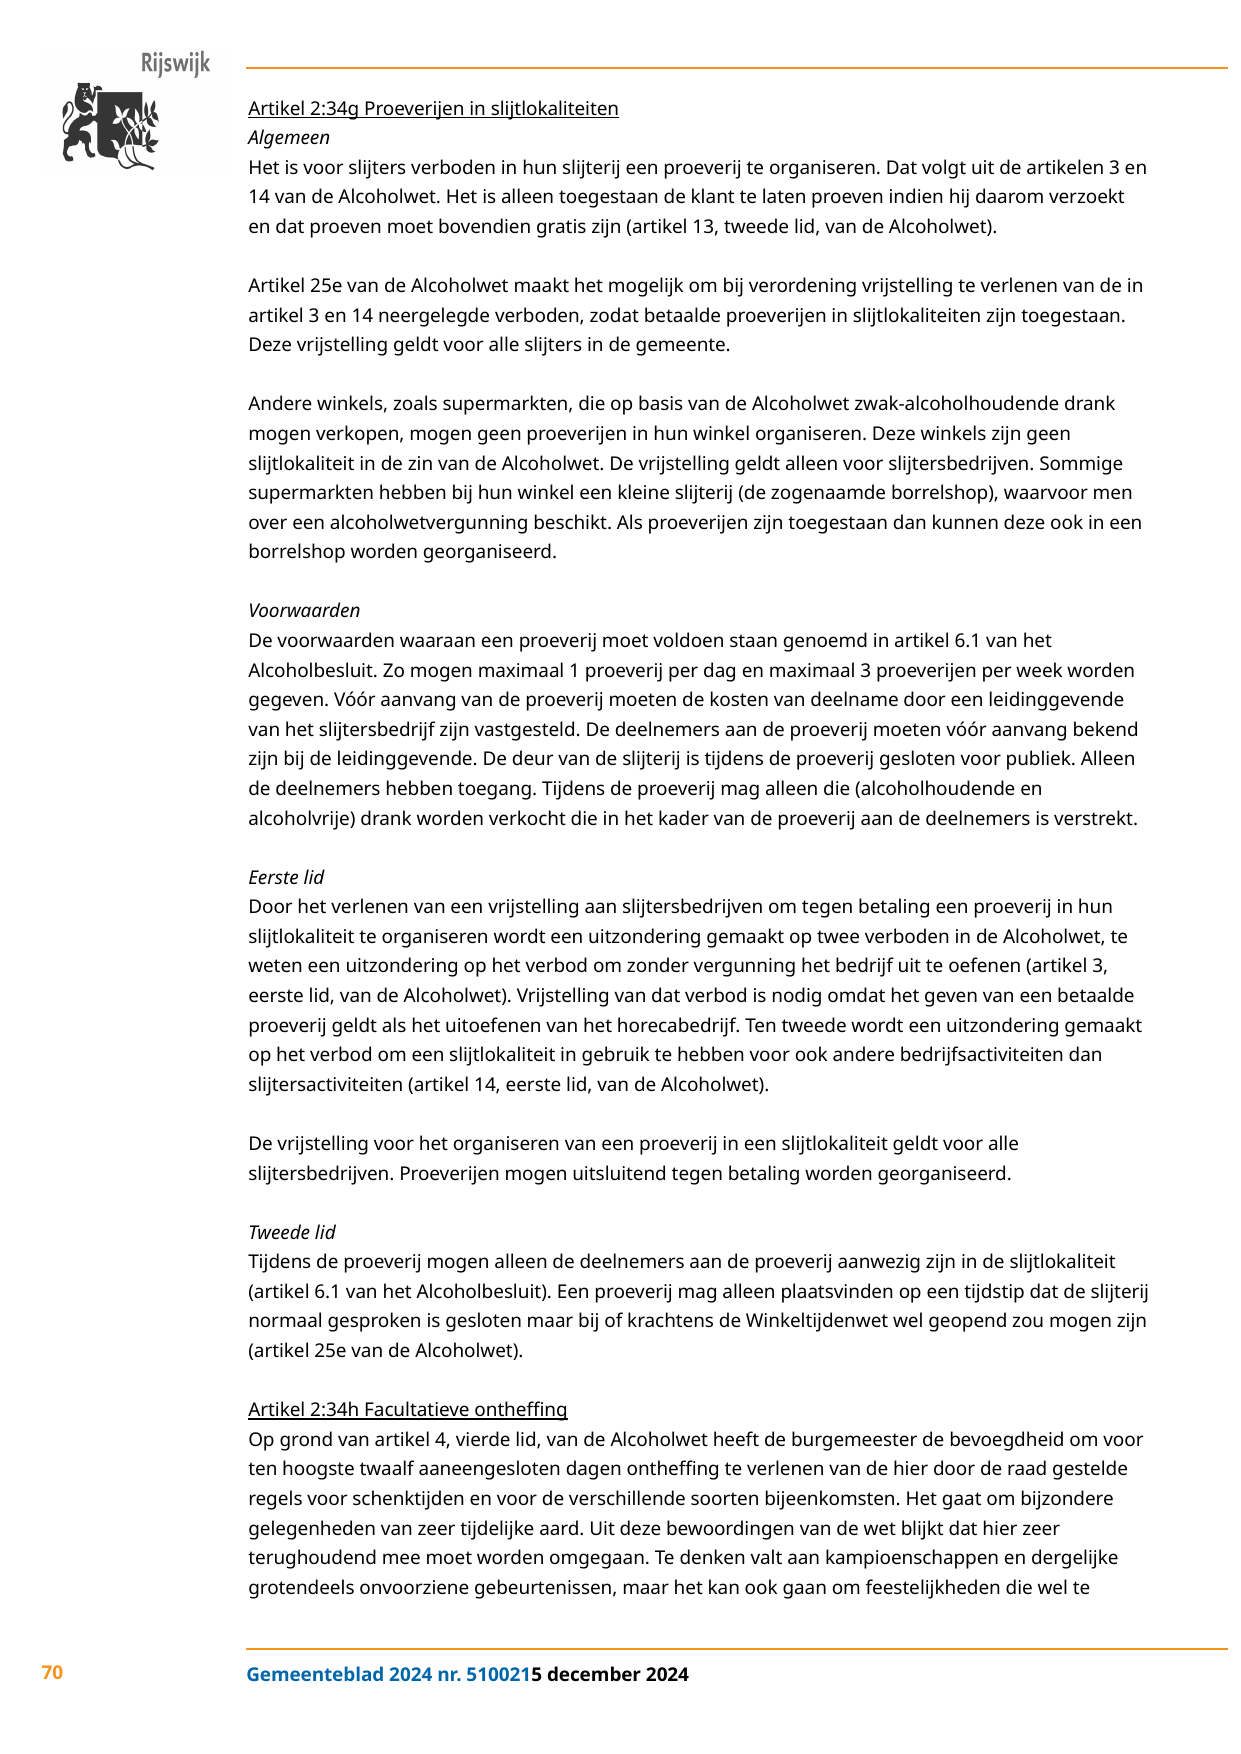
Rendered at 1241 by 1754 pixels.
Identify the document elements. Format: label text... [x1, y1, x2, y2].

text Eerste lid [248, 864, 1152, 890]
text De voorwaarden waaraan een proeverij moet voldoen staan genoemd in artikel 6.1 van het Alcoholbesluit. Zo mogen maximaal 1 proeverij per dag en maximaal 3 proeverijen per week worden gegeven. Vóór aanvang van de proeverij moeten de kosten van deelname door een leidinggevende van het slijtersbedrijf zijn vastgesteld. De deelnemers aan de proeverij moeten vóór aanvang bekend zijn bij de leidinggevende. De deur van de slijterij is tijdens de proeverij gesloten voor publiek. Alleen de deelnemers hebben toegang. Tijdens de proeverij mag alleen die (alcoholhoudende en alcoholvrije) drank worden verkocht die in het kader van de proeverij aan de deelnemers is verstrekt. [248, 627, 1152, 831]
text Artikel 25e van de Alcoholwet maakt het mogelijk om bij verordening vrijstelling te verlenen van de in artikel 3 en 14 neergelegde verboden, zodat betaalde proeverijen in slijtlokaliteiten zijn toegestaan. Deze vrijstelling geldt voor alle slijters in de gemeente. [248, 272, 1152, 357]
text De vrijstelling voor het organiseren van een proeverij in een slijtlokaliteit geldt voor alle slijtersbedrijven. Proeverijen mogen uitsluitend tegen betaling worden georganiseerd. [248, 1130, 1152, 1186]
text Op grond van artikel 4, vierde lid, van de Alcoholwet heeft de burgemeester de bevoegdheid om voor ten hoogste twaalf aaneengesloten dagen ontheffing te verlenen van de hier door de raad gestelde regels voor schenktijden en voor de verschillende soorten bijeenkomsten. Het gaat om bijzondere gelegenheden van zeer tijdelijke aard. Uit deze bewoordingen van de wet blijkt dat hier zeer terughoudend mee moet worden omgegaan. Te denken valt aan kampioenschappen en dergelijke grotendeels onvoorziene gebeurtenissen, maar het kan ook gaan om feestelijkheden die wel te [248, 1426, 1152, 1600]
text Artikel 2:34g Proeverijen in slijtlokaliteiten [248, 95, 1152, 121]
text Artikel 2:34h Facultatieve ontheffing [248, 1396, 1152, 1422]
text Andere winkels, zoals supermarkten, die op basis van de Alcoholwet zwak-alcoholhoudende drank mogen verkopen, mogen geen proeverijen in hun winkel organiseren. Deze winkels zijn geen slijtlokaliteit in de zin van de Alcoholwet. De vrijstelling geldt alleen voor slijtersbedrijven. Sommige supermarkten hebben bij hun winkel een kleine slijterij (de zogenaamde borrelshop), waarvoor men over een alcoholwetvergunning beschikt. Als proeverijen zijn toegestaan dan kunnen deze ook in een borrelshop worden georganiseerd. [248, 391, 1152, 564]
text Het is voor slijters verboden in hun slijterij een proeverij te organiseren. Dat volgt uit de artikelen 3 en 14 van de Alcoholwet. Het is alleen toegestaan de klant te laten proeven indien hij daarom verzoekt en dat proeven moet bovendien gratis zijn (artikel 13, tweede lid, van de Alcoholwet). [248, 154, 1152, 239]
picture [41, 47, 231, 172]
text Algemeen [248, 124, 1152, 150]
text Tijdens de proeverij mogen alleen de deelnemers aan de proeverij aanwezig zijn in de slijtlokaliteit (artikel 6.1 van het Alcoholbesluit). Een proeverij mag alleen plaatsvinden op een tijdstip dat de slijterij normaal gesproken is gesloten maar bij of krachtens de Winkeltijdenwet wel geopend zou mogen zijn (artikel 25e van de Alcoholwet). [248, 1248, 1152, 1363]
text Door het verlenen van een vrijstelling aan slijtersbedrijven om tegen betaling een proeverij in hun slijtlokaliteit te organiseren wordt een uitzondering gemaakt op twee verboden in de Alcoholwet, te weten een uitzondering op het verbod om zonder vergunning het bedrijf uit te oefenen (artikel 3, eerste lid, van de Alcoholwet). Vrijstelling van dat verbod is nodig omdat het geven van een betaalde proeverij geldt als het uitoefenen van het horecabedrijf. Ten tweede wordt een uitzondering gemaakt op het verbod om een slijtlokaliteit in gebruik te hebben voor ook andere bedrijfsactiviteiten dan slijtersactiviteiten (artikel 14, eerste lid, van de Alcoholwet). [248, 893, 1152, 1097]
text Tweede lid [248, 1219, 1152, 1245]
text Voorwaarden [248, 598, 1152, 623]
